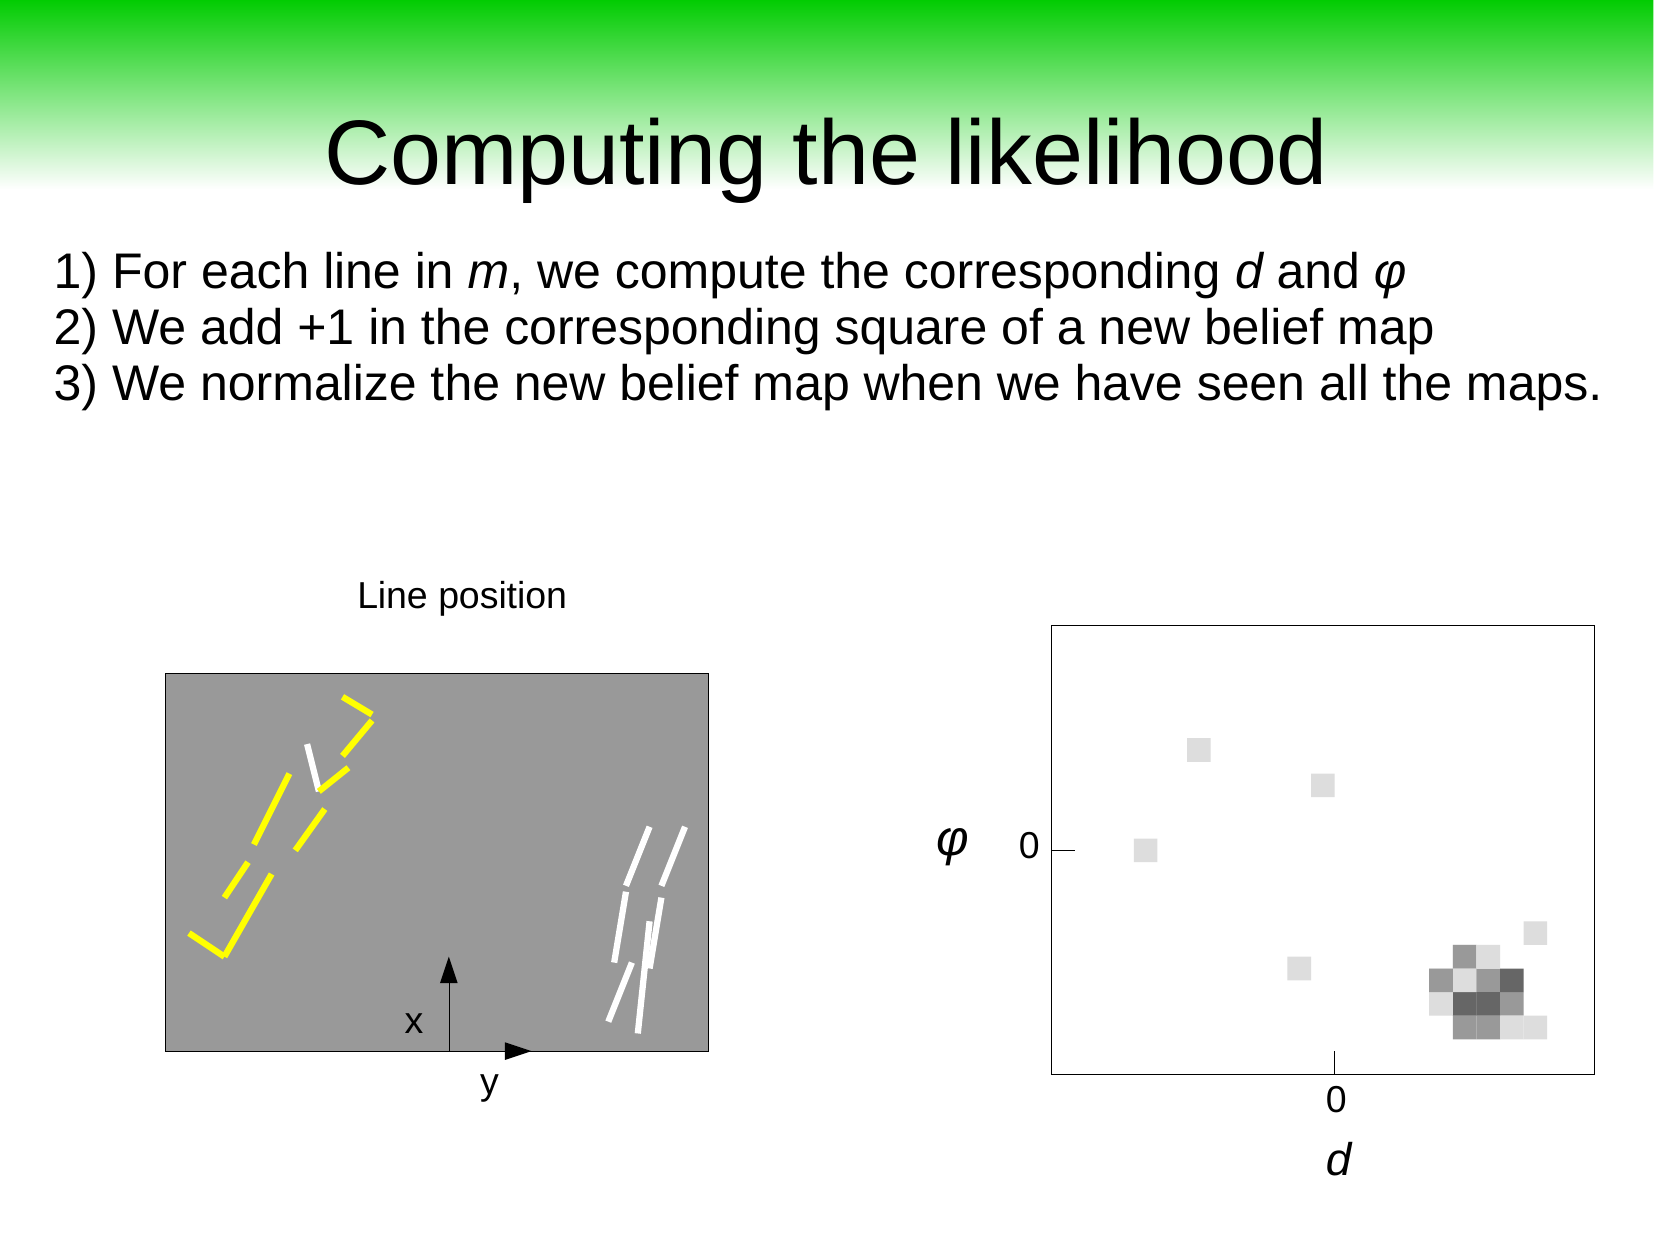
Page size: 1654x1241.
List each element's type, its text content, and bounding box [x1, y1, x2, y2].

title Computing the likelihood [82, 49, 1571, 236]
text_box d [1311, 1126, 1367, 1193]
text_box [165, 673, 709, 1052]
text_box x [389, 992, 439, 1049]
text_box φ [921, 803, 984, 957]
text_box Line position [342, 566, 582, 624]
text_box [0, 0, 1654, 189]
text_box y [465, 1053, 514, 1111]
text_box [1051, 625, 1595, 1075]
text_box 0 [1311, 1071, 1362, 1128]
text_box 0 [1003, 817, 1055, 875]
text_box 1) For each line in m, we compute the corresponding d and φ 2) We add +1 in the corresponding square of a new belief map 3) We normalize the new belief map when we have seen all the maps. [38, 236, 1619, 530]
